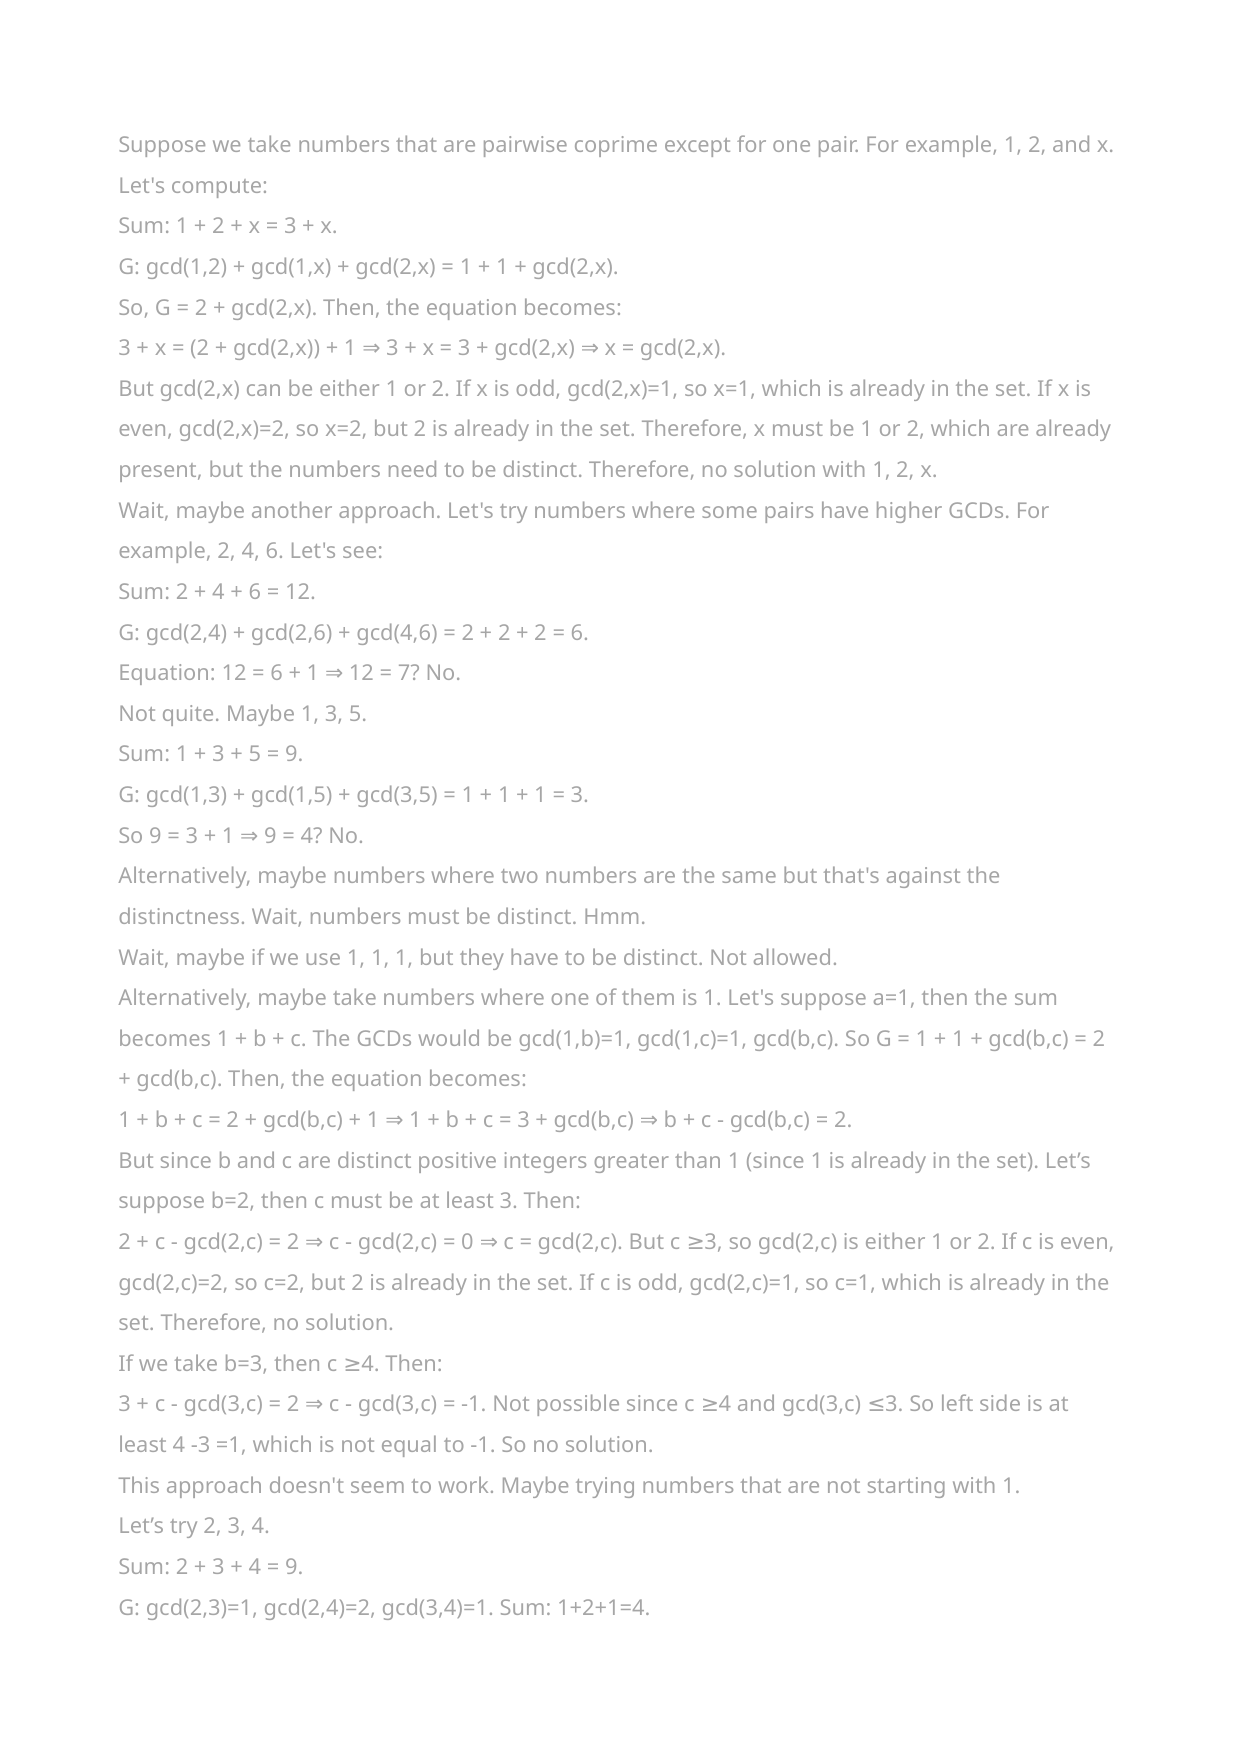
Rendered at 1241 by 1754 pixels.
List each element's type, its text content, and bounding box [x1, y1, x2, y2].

text Wait, maybe another approach. Let's try numbers where some pairs have higher GCDs. For example, 2, 4, 6. Let's see: [118, 484, 1122, 565]
text Sum: 2 + 4 + 6 = 12. [118, 565, 1122, 606]
text G: gcd(2,3)=1, gcd(2,4)=2, gcd(3,4)=1. Sum: 1+2+1=4. [118, 1581, 1122, 1621]
text Sum: 1 + 3 + 5 = 9. [118, 727, 1122, 768]
text 1 + b + c = 2 + gcd(b,c) + 1 ⇒ 1 + b + c = 3 + gcd(b,c) ⇒ b + c - gcd(b,c) = 2. [118, 1093, 1122, 1134]
text 3 + x = (2 + gcd(2,x)) + 1 ⇒ 3 + x = 3 + gcd(2,x) ⇒ x = gcd(2,x). [118, 321, 1122, 362]
text 3 + c - gcd(3,c) = 2 ⇒ c - gcd(3,c) = -1. Not possible since c ≥4 and gcd(3,c) ≤3. So left side is at least 4 -3 =1, which is not equal to -1. So no solution. [118, 1377, 1122, 1459]
text Sum: 1 + 2 + x = 3 + x. [118, 199, 1122, 240]
text G: gcd(2,4) + gcd(2,6) + gcd(4,6) = 2 + 2 + 2 = 6. [118, 606, 1122, 646]
text Equation: 12 = 6 + 1 ⇒ 12 = 7? No. [118, 646, 1122, 687]
text G: gcd(1,3) + gcd(1,5) + gcd(3,5) = 1 + 1 + 1 = 3. [118, 768, 1122, 809]
text Wait, maybe if we use 1, 1, 1, but they have to be distinct. Not allowed. [118, 931, 1122, 971]
text Let’s try 2, 3, 4. [118, 1499, 1122, 1540]
text Not quite. Maybe 1, 3, 5. [118, 687, 1122, 727]
text 2 + c - gcd(2,c) = 2 ⇒ c - gcd(2,c) = 0 ⇒ c = gcd(2,c). But c ≥3, so gcd(2,c) is either 1 or 2. If c is even, gcd(2,c)=2, so c=2, but 2 is already in the set. If c is odd, gcd(2,c)=1, so c=1, which is already in the set. Therefore, no solution. [118, 1215, 1122, 1337]
text So, G = 2 + gcd(2,x). Then, the equation becomes: [118, 281, 1122, 321]
text But gcd(2,x) can be either 1 or 2. If x is odd, gcd(2,x)=1, so x=1, which is already in the set. If x is even, gcd(2,x)=2, so x=2, but 2 is already in the set. Therefore, x must be 1 or 2, which are already present, but the numbers need to be distinct. Therefore, no solution with 1, 2, x. [118, 362, 1122, 484]
text Suppose we take numbers that are pairwise coprime except for one pair. For example, 1, 2, and x. Let's compute: [118, 118, 1122, 199]
text But since b and c are distinct positive integers greater than 1 (since 1 is already in the set). Let’s suppose b=2, then c must be at least 3. Then: [118, 1134, 1122, 1215]
text So 9 = 3 + 1 ⇒ 9 = 4? No. [118, 809, 1122, 849]
text If we take b=3, then c ≥4. Then: [118, 1337, 1122, 1377]
text Sum: 2 + 3 + 4 = 9. [118, 1540, 1122, 1581]
text Alternatively, maybe take numbers where one of them is 1. Let's suppose a=1, then the sum becomes 1 + b + c. The GCDs would be gcd(1,b)=1, gcd(1,c)=1, gcd(b,c). So G = 1 + 1 + gcd(b,c) = 2 + gcd(b,c). Then, the equation becomes: [118, 971, 1122, 1093]
text This approach doesn't seem to work. Maybe trying numbers that are not starting with 1. [118, 1459, 1122, 1499]
text G: gcd(1,2) + gcd(1,x) + gcd(2,x) = 1 + 1 + gcd(2,x). [118, 240, 1122, 281]
text Alternatively, maybe numbers where two numbers are the same but that's against the distinctness. Wait, numbers must be distinct. Hmm. [118, 849, 1122, 931]
